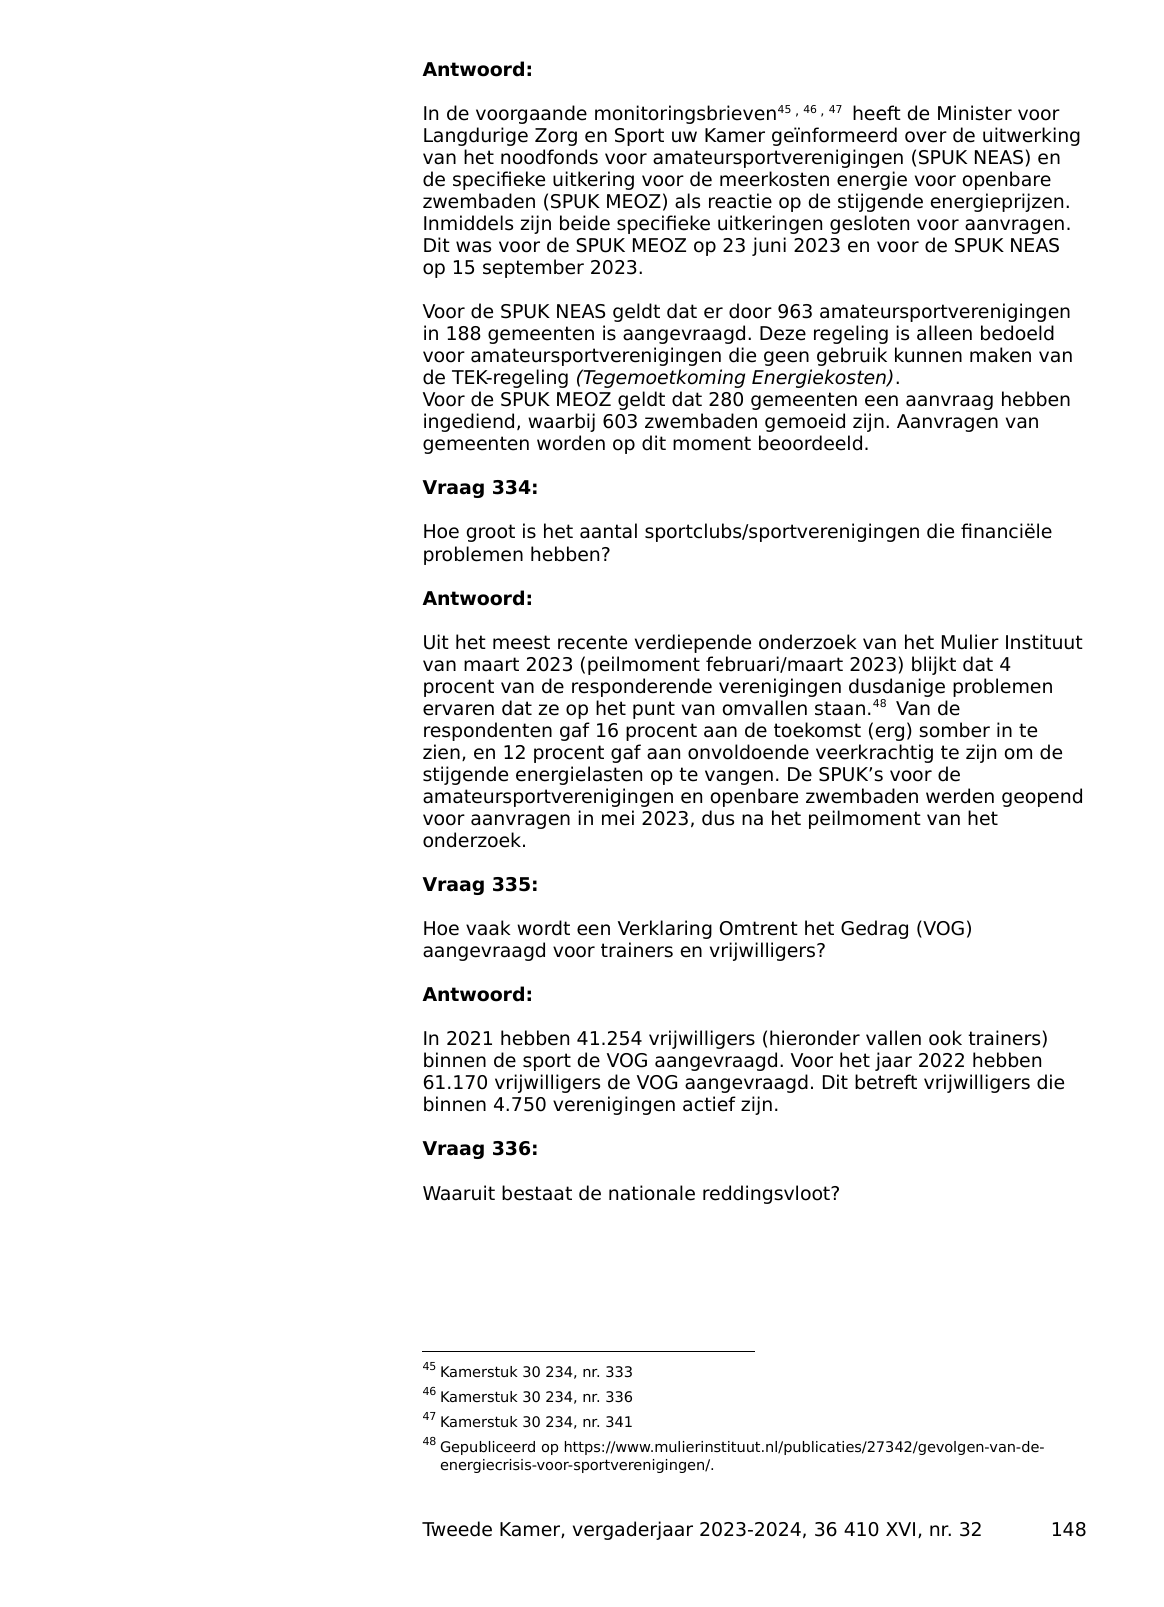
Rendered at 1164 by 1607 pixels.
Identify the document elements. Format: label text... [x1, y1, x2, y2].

subtitle Vraag 335: [422, 874, 1087, 896]
text Hoe groot is het aantal sportclubs/sportverenigingen die financiële problemen hebben? [422, 521, 1087, 565]
text Waaruit bestaat de nationale reddingsvloot? [422, 1182, 1087, 1204]
text Voor de SPUK NEAS geldt dat er door 963 amateursportverenigingen in 188 gemeenten is aangevraagd. Deze regeling is alleen bedoeld voor amateursportverenigingen die geen gebruik kunnen maken van de TEK-regeling (Tegemoetkoming Energiekosten). [422, 301, 1087, 389]
subtitle Antwoord: [422, 984, 1087, 1006]
text Kamerstuk 30 234, nr. 341 [422, 1410, 1087, 1432]
subtitle Vraag 336: [422, 1138, 1087, 1160]
text In 2021 hebben 41.254 vrijwilligers (hieronder vallen ook trainers) binnen de sport de VOG aangevraagd. Voor het jaar 2022 hebben 61.170 vrijwilligers de VOG aangevraagd. Dit betreft vrijwilligers die binnen 4.750 verenigingen actief zijn. [422, 1028, 1087, 1116]
text Kamerstuk 30 234, nr. 333 [422, 1360, 1087, 1382]
text In de voorgaande monitoringsbrieven, , heeft de Minister voor Langdurige Zorg en Sport uw Kamer geïnformeerd over de uitwerking van het noodfonds voor amateursportverenigingen (SPUK NEAS) en de specifieke uitkering voor de meerkosten energie voor openbare zwembaden (SPUK MEOZ) als reactie op de stijgende energieprijzen. Inmiddels zijn beide specifieke uitkeringen gesloten voor aanvragen. Dit was voor de SPUK MEOZ op 23 juni 2023 en voor de SPUK NEAS op 15 september 2023. [422, 103, 1087, 279]
text Gepubliceerd op https://www.mulierinstituut.nl/publicaties/27342/gevolgen-van-de-energiecrisis-voor-sportverenigingen/. [422, 1435, 1087, 1474]
text Kamerstuk 30 234, nr. 336 [422, 1385, 1087, 1407]
subtitle Antwoord: [422, 59, 1087, 81]
subtitle Vraag 334: [422, 477, 1087, 499]
text Hoe vaak wordt een Verklaring Omtrent het Gedrag (VOG) aangevraagd voor trainers en vrijwilligers? [422, 918, 1087, 962]
text Voor de SPUK MEOZ geldt dat 280 gemeenten een aanvraag hebben ingediend, waarbij 603 zwembaden gemoeid zijn. Aanvragen van gemeenten worden op dit moment beoordeeld. [422, 389, 1087, 455]
text Uit het meest recente verdiepende onderzoek van het Mulier Instituut van maart 2023 (peilmoment februari/maart 2023) blijkt dat 4 procent van de responderende verenigingen dusdanige problemen ervaren dat ze op het punt van omvallen staan. Van de respondenten gaf 16 procent aan de toekomst (erg) somber in te zien, en 12 procent gaf aan onvoldoende veerkrachtig te zijn om de stijgende energielasten op te vangen. De SPUK’s voor de amateursportverenigingen en openbare zwembaden werden geopend voor aanvragen in mei 2023, dus na het peilmoment van het onderzoek. [422, 632, 1087, 852]
subtitle Antwoord: [422, 588, 1087, 609]
